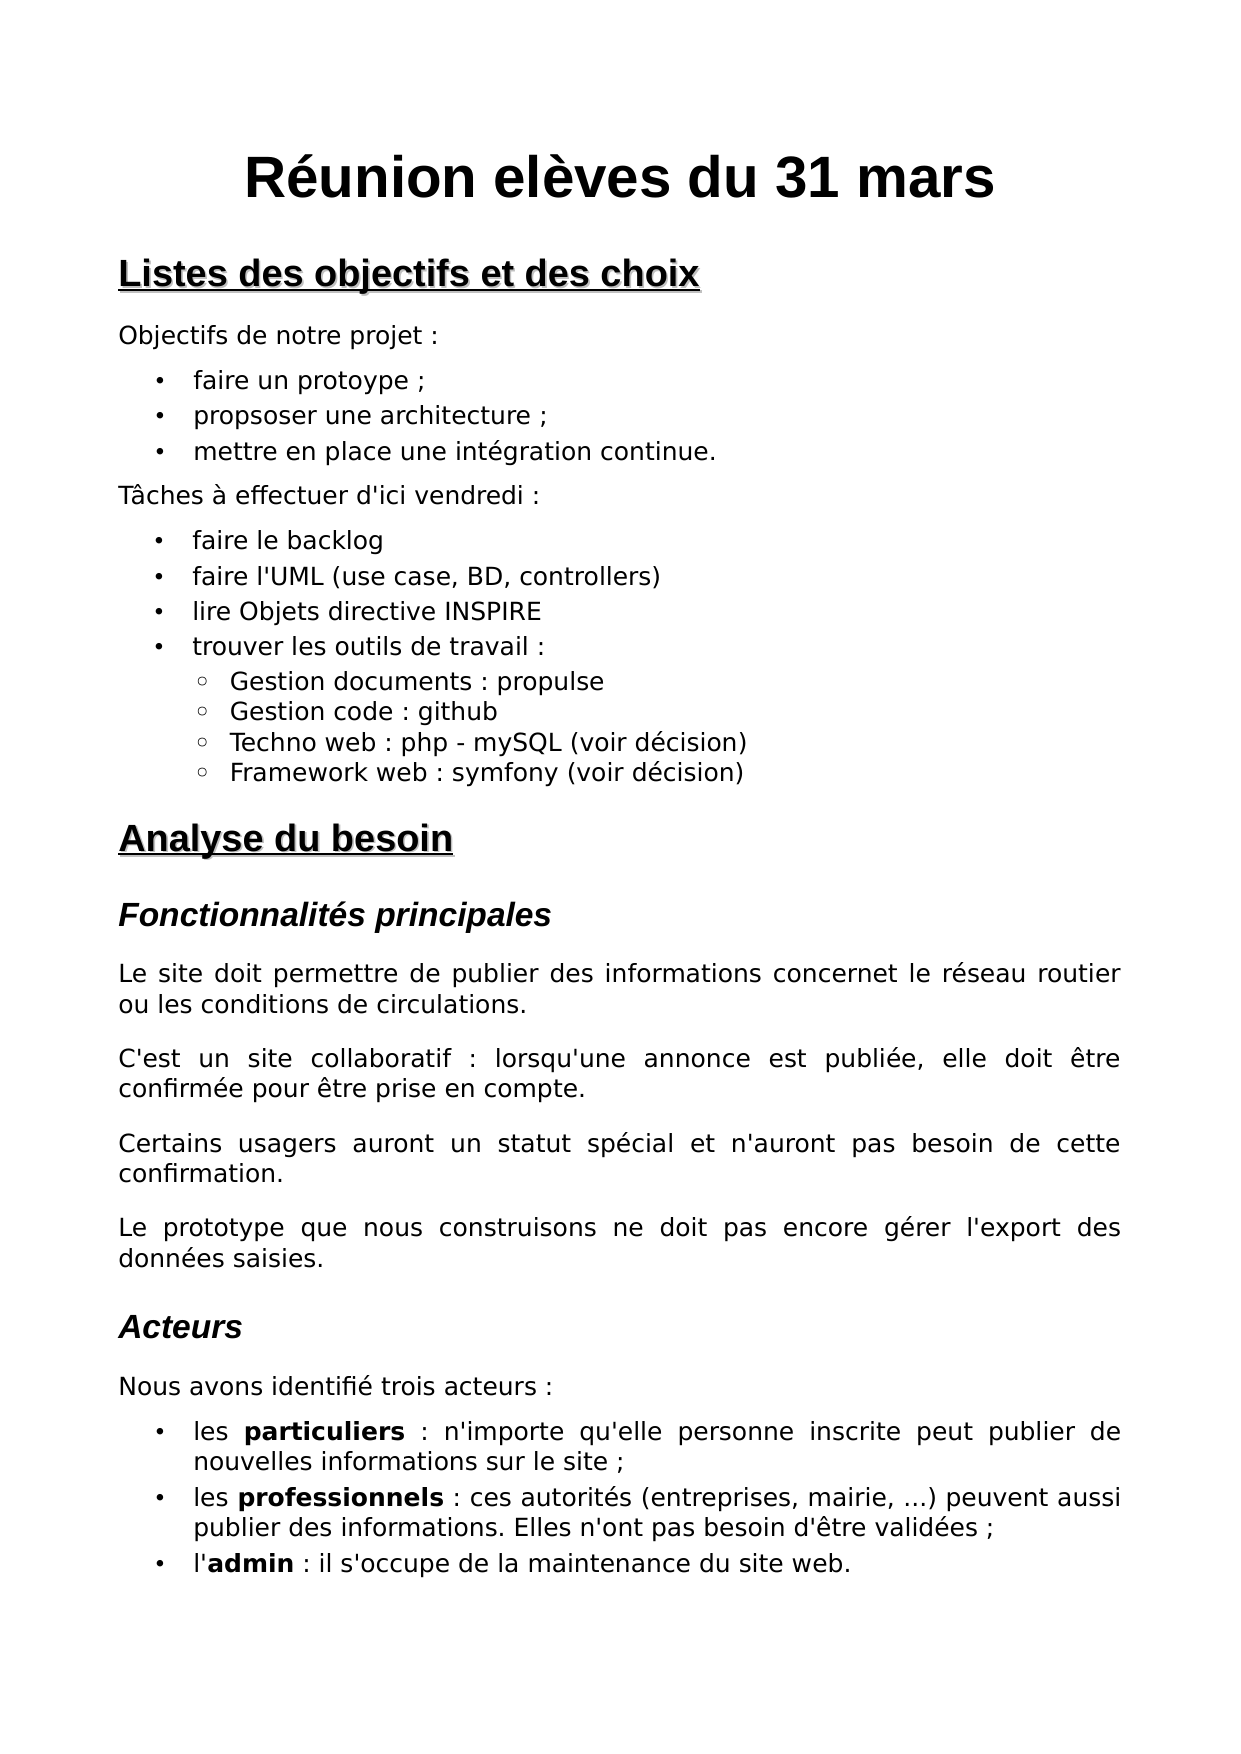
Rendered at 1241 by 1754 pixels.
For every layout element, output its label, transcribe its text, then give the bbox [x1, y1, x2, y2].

list Gestion code : github [192, 697, 1122, 726]
list lire Objets directive INSPIRE [154, 597, 1122, 626]
list les particuliers : n'importe qu'elle personne inscrite peut publier de nouvelles informations sur le site ; [156, 1417, 1122, 1477]
text Certains usagers auront un statut spécial et n'auront pas besoin de cette confirmation. [118, 1129, 1122, 1188]
text Le prototype que nous construisons ne doit pas encore gérer l'export des données saisies. [118, 1213, 1122, 1273]
list trouver les outils de travail : [154, 632, 1122, 662]
list Gestion documents : propulse [192, 667, 1122, 696]
text Objectifs de notre projet : [118, 321, 1122, 350]
list Framework web : symfony (voir décision) [192, 758, 1122, 788]
list faire l'UML (use case, BD, controllers) [154, 562, 1122, 591]
subtitle Acteurs [118, 1307, 1122, 1346]
subtitle Fonctionnalités principales [118, 894, 1122, 933]
list mettre en place une intégration continue. [156, 437, 1122, 466]
list propsoser une architecture ; [156, 401, 1122, 430]
list faire un protoype ; [156, 366, 1122, 395]
subtitle Analyse du besoin [118, 815, 1122, 859]
list Techno web : php - mySQL (voir décision) [192, 728, 1122, 757]
text Le site doit permettre de publier des informations concernet le réseau routier ou les conditions de circulations. [118, 959, 1122, 1019]
subtitle Listes des objectifs et des choix [118, 251, 1122, 295]
list faire le backlog [154, 526, 1122, 555]
list l'admin : il s'occupe de la maintenance du site web. [156, 1549, 1122, 1578]
title Réunion elèves du 31 mars [118, 143, 1122, 210]
text Nous avons identifié trois acteurs : [118, 1372, 1122, 1401]
text Tâches à effectuer d'ici vendredi : [118, 481, 1122, 511]
list les professionnels : ces autorités (entreprises, mairie, ...) peuvent aussi publier des informations. Elles n'ont pas besoin d'être validées ; [156, 1483, 1122, 1543]
text C'est un site collaboratif : lorsqu'une annonce est publiée, elle doit être confirmée pour être prise en compte. [118, 1044, 1122, 1104]
